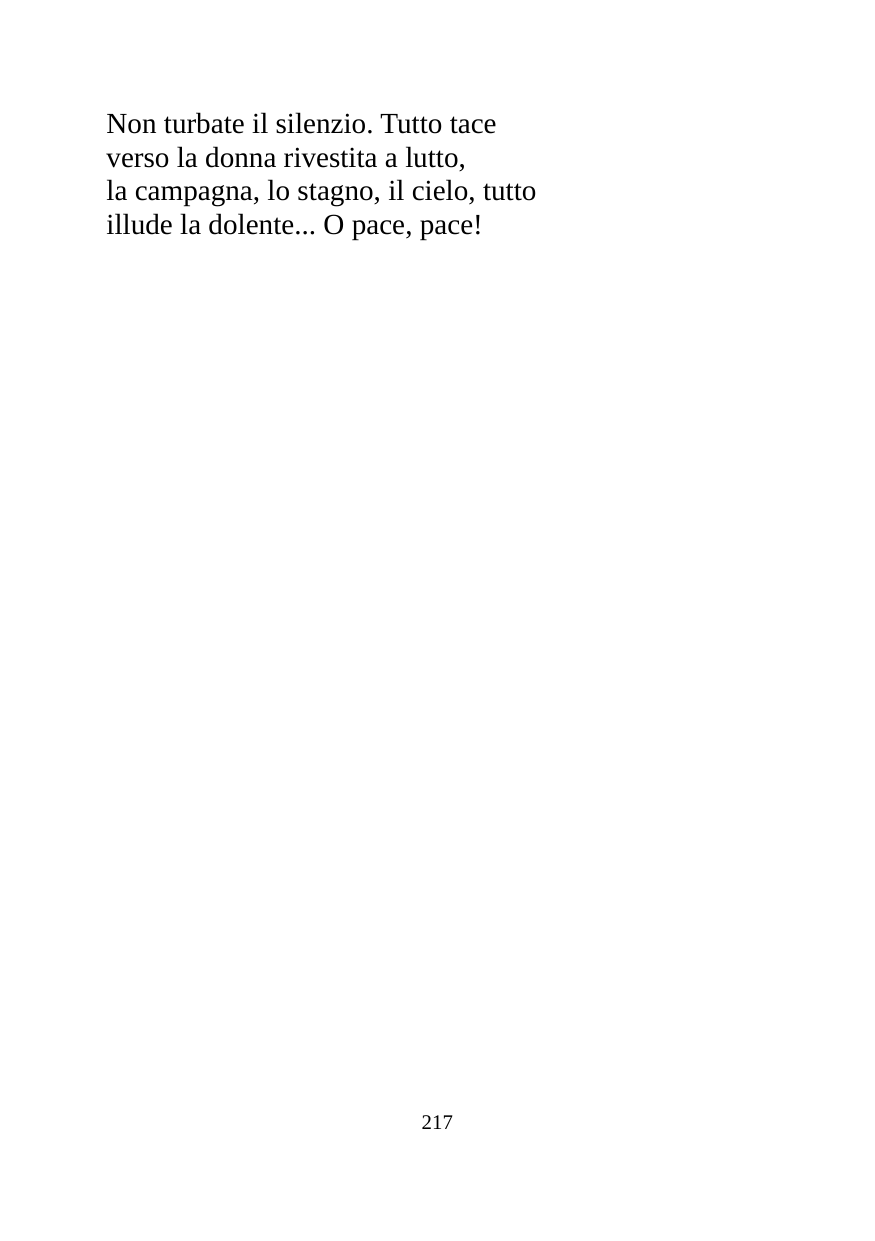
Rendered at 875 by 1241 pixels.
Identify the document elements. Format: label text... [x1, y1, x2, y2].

text la campagna, lo stagno, il cielo, tutto [106, 173, 768, 207]
text illude la dolente... O pace, pace! [106, 207, 768, 240]
text verso la donna rivestita a lutto, [106, 140, 768, 173]
text Non turbate il silenzio. Tutto tace [106, 106, 768, 140]
